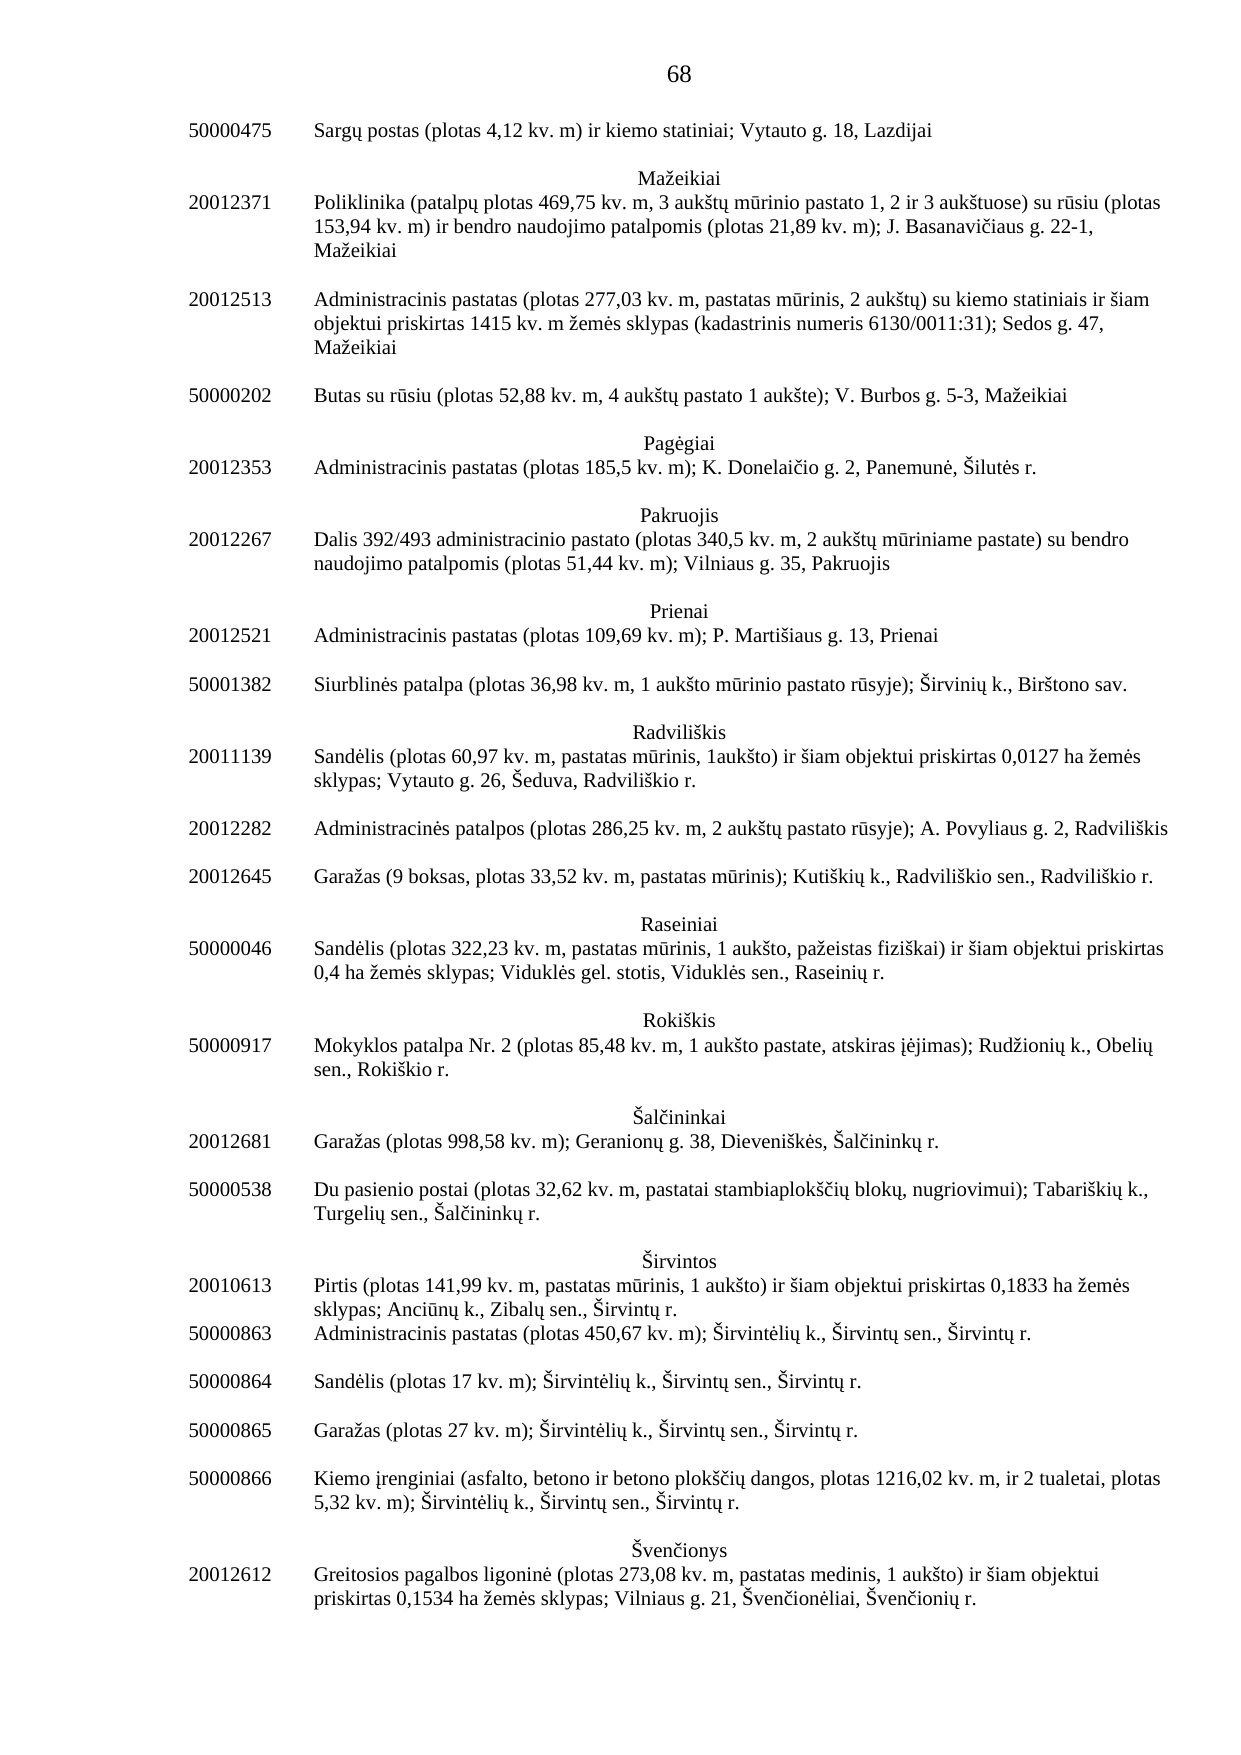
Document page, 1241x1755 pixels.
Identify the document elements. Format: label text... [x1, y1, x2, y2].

table_cell Rokiškis [177, 1009, 1181, 1032]
table_cell [177, 263, 1181, 287]
table_cell [177, 1442, 1181, 1466]
table_cell Garažas (9 boksas, plotas 33,52 kv. m, pastatas mūrinis); Kutiškių k., Radviliškio sen., Radviliškio r. [308, 864, 1181, 888]
table_cell Garažas (plotas 27 kv. m); Širvintėlių k., Širvintų sen., Širvintų r. [308, 1418, 1181, 1442]
table_cell Pakruojis [177, 503, 1181, 527]
table_cell Sandėlis (plotas 17 kv. m); Širvintėlių k., Širvintų sen., Širvintų r. [308, 1369, 1181, 1393]
table_cell Dalis 392/493 administracinio pastato (plotas 340,5 kv. m, 2 aukštų mūriniame pastate) su bendro naudojimo patalpomis (plotas 51,44 kv. m); Vilniaus g. 35, Pakruojis [308, 527, 1181, 575]
table_cell [177, 1345, 1181, 1369]
table_cell 20010613 [177, 1273, 308, 1321]
table_cell Du pasienio postai (plotas 32,62 kv. m, pastatai stambiaplokščių blokų, nugriovimui); Tabariškių k., Turgelių sen., Šalčininkų r. [308, 1177, 1181, 1225]
table_cell 20012645 [177, 864, 308, 888]
table_cell Švenčionys [177, 1538, 1181, 1562]
table_cell 50000866 [177, 1466, 308, 1514]
table_cell Administracinis pastatas (plotas 450,67 kv. m); Širvintėlių k., Širvintų sen., Širvintų r. [308, 1321, 1181, 1345]
table_cell 50000864 [177, 1369, 308, 1393]
table_cell 50001382 [177, 672, 308, 696]
table_cell Prienai [177, 599, 1181, 623]
table_cell [177, 407, 1181, 431]
table_cell 50000475 [177, 118, 308, 142]
table_cell [177, 792, 1181, 816]
table_cell [177, 696, 1181, 720]
table_cell Butas su rūsiu (plotas 52,88 kv. m, 4 aukštų pastato 1 aukšte); V. Burbos g. 5-3, Mažeikiai [308, 383, 1181, 407]
table_cell 20011139 [177, 744, 308, 792]
table_cell [177, 1225, 1181, 1249]
table_cell Pagėgiai [177, 431, 1181, 455]
table_cell [177, 359, 1181, 383]
table_cell Sandėlis (plotas 60,97 kv. m, pastatas mūrinis, 1aukšto) ir šiam objektui priskirtas 0,0127 ha žemės sklypas; Vytauto g. 26, Šeduva, Radviliškio r. [308, 744, 1181, 792]
table_cell Raseiniai [177, 912, 1181, 936]
table_cell 50000202 [177, 383, 308, 407]
table_cell [177, 1081, 1181, 1105]
table_cell [177, 1394, 1181, 1417]
table_cell Administracinis pastatas (plotas 185,5 kv. m); K. Donelaičio g. 2, Panemunė, Šilutės r. [308, 455, 1181, 479]
table_cell [177, 142, 1181, 166]
table_cell 50000863 [177, 1321, 308, 1345]
table_cell 20012513 [177, 287, 308, 359]
table_cell Kiemo įrenginiai (asfalto, betono ir betono plokščių dangos, plotas 1216,02 kv. m, ir 2 tualetai, plotas 5,32 kv. m); Širvintėlių k., Širvintų sen., Širvintų r. [308, 1466, 1181, 1514]
table_cell [177, 888, 1181, 912]
table_cell 50000865 [177, 1418, 308, 1442]
table_cell Administracinis pastatas (plotas 277,03 kv. m, pastatas mūrinis, 2 aukštų) su kiemo statiniais ir šiam objektui priskirtas 1415 kv. m žemės sklypas (kadastrinis numeris 6130/0011:31); Sedos g. 47, Mažeikiai [308, 287, 1181, 359]
table_cell Mokyklos patalpa Nr. 2 (plotas 85,48 kv. m, 1 aukšto pastate, atskiras įėjimas); Rudžionių k., Obelių sen., Rokiškio r. [308, 1033, 1181, 1081]
table_cell 20012521 [177, 624, 308, 647]
table_cell 20012282 [177, 816, 308, 840]
table_cell Administracinis pastatas (plotas 109,69 kv. m); P. Martišiaus g. 13, Prienai [308, 624, 1181, 647]
table_cell Greitosios pagalbos ligoninė (plotas 273,08 kv. m, pastatas medinis, 1 aukšto) ir šiam objektui priskirtas 0,1534 ha žemės sklypas; Vilniaus g. 21, Švenčionėliai, Švenčionių r. [308, 1562, 1181, 1610]
table_cell 50000917 [177, 1033, 308, 1081]
table_cell [177, 575, 1181, 599]
table_cell Poliklinika (patalpų plotas 469,75 kv. m, 3 aukštų mūrinio pastato 1, 2 ir 3 aukštuose) su rūsiu (plotas 153,94 kv. m) ir bendro naudojimo patalpomis (plotas 21,89 kv. m); J. Basanavičiaus g. 22-1, Mažeikiai [308, 190, 1181, 262]
table_cell [177, 1610, 1181, 1634]
table_cell [177, 1153, 1181, 1177]
table_cell 20012681 [177, 1129, 308, 1153]
table_cell 50000046 [177, 936, 308, 984]
table_cell Pirtis (plotas 141,99 kv. m, pastatas mūrinis, 1 aukšto) ir šiam objektui priskirtas 0,1833 ha žemės sklypas; Anciūnų k., Zibalų sen., Širvintų r. [308, 1273, 1181, 1321]
table_cell [177, 648, 1181, 672]
table_cell Sandėlis (plotas 322,23 kv. m, pastatas mūrinis, 1 aukšto, pažeistas fiziškai) ir šiam objektui priskirtas 0,4 ha žemės sklypas; Viduklės gel. stotis, Viduklės sen., Raseinių r. [308, 936, 1181, 984]
table_cell [177, 1514, 1181, 1538]
table_cell Širvintos [177, 1249, 1181, 1273]
table_cell 20012612 [177, 1562, 308, 1610]
table_cell Siurblinės patalpa (plotas 36,98 kv. m, 1 aukšto mūrinio pastato rūsyje); Širvinių k., Birštono sav. [308, 672, 1181, 696]
table_cell 50000538 [177, 1177, 308, 1225]
table_cell Sargų postas (plotas 4,12 kv. m) ir kiemo statiniai; Vytauto g. 18, Lazdijai [308, 118, 1181, 142]
table_cell Garažas (plotas 998,58 kv. m); Geranionų g. 38, Dieveniškės, Šalčininkų r. [308, 1129, 1181, 1153]
table_cell 20012371 [177, 190, 308, 262]
table_cell Mažeikiai [177, 166, 1181, 190]
table_cell Šalčininkai [177, 1105, 1181, 1129]
table_cell Administracinės patalpos (plotas 286,25 kv. m, 2 aukštų pastato rūsyje); A. Povyliaus g. 2, Radviliškis [308, 816, 1181, 840]
table_cell 20012267 [177, 527, 308, 575]
table_cell [177, 840, 1181, 864]
table_cell [177, 479, 1181, 503]
table_cell Radviliškis [177, 720, 1181, 744]
table_cell [177, 984, 1181, 1008]
table_cell 20012353 [177, 455, 308, 479]
